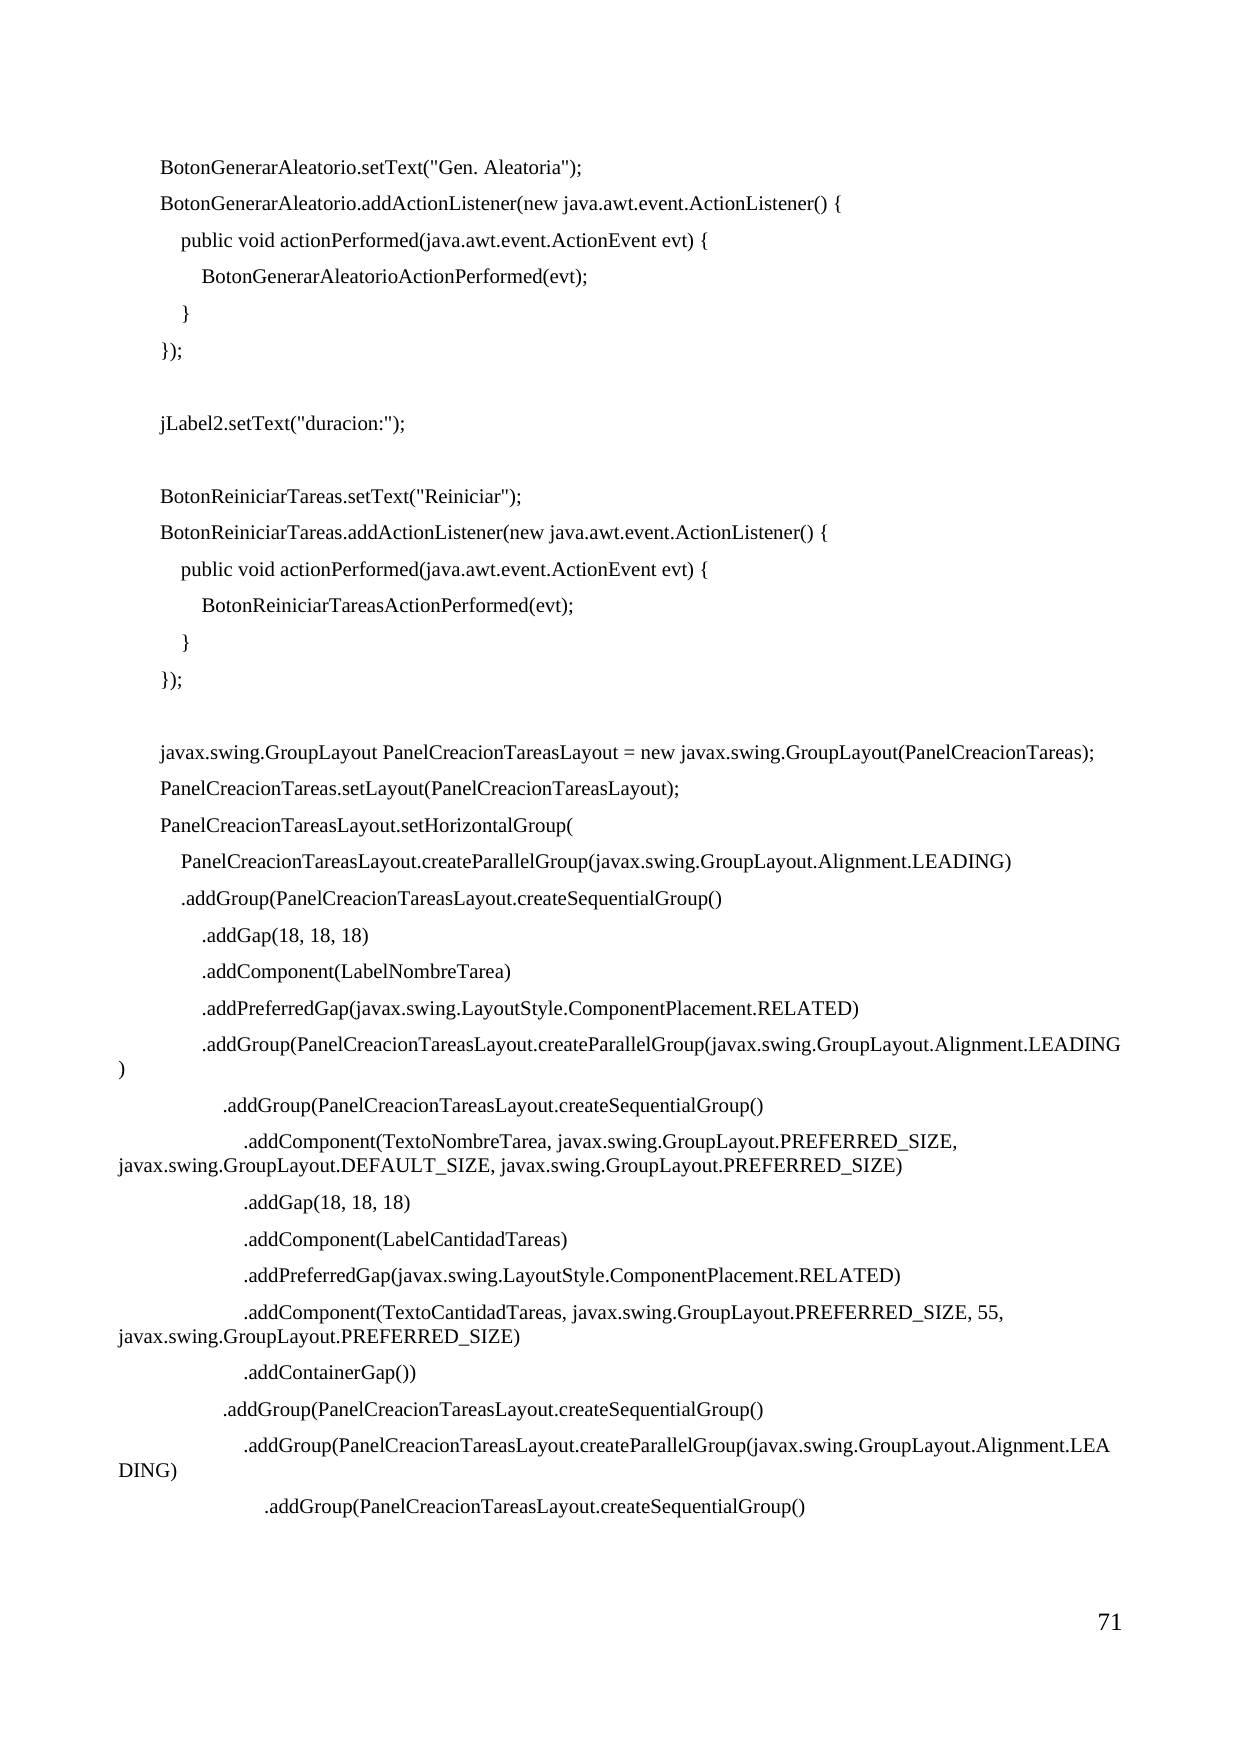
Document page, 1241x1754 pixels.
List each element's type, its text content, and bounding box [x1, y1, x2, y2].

text public void actionPerformed(java.awt.event.ActionEvent evt) { [118, 228, 1122, 252]
text public void actionPerformed(java.awt.event.ActionEvent evt) { [118, 557, 1122, 581]
text BotonReiniciarTareasActionPerformed(evt); [118, 593, 1122, 617]
text }); [118, 337, 1122, 362]
text PanelCreacionTareasLayout.setHorizontalGroup( [118, 813, 1122, 837]
text .addGroup(PanelCreacionTareasLayout.createSequentialGroup() [118, 1494, 1122, 1518]
text .addGroup(PanelCreacionTareasLayout.createSequentialGroup() [118, 1397, 1122, 1421]
text .addContainerGap()) [118, 1360, 1122, 1384]
text .addPreferredGap(javax.swing.LayoutStyle.ComponentPlacement.RELATED) [118, 996, 1122, 1020]
text PanelCreacionTareas.setLayout(PanelCreacionTareasLayout); [118, 776, 1122, 800]
text PanelCreacionTareasLayout.createParallelGroup(javax.swing.GroupLayout.Alignment.LEADING) [118, 849, 1122, 873]
text .addComponent(TextoCantidadTareas, javax.swing.GroupLayout.PREFERRED_SIZE, 55, javax.swing.GroupLayout.PREFERRED_SIZE) [118, 1300, 1122, 1348]
text .addGroup(PanelCreacionTareasLayout.createSequentialGroup() [118, 1093, 1122, 1117]
text .addGroup(PanelCreacionTareasLayout.createSequentialGroup() [118, 886, 1122, 910]
text BotonReiniciarTareas.setText("Reiniciar"); [118, 484, 1122, 508]
text } [118, 630, 1122, 654]
text .addGap(18, 18, 18) [118, 1190, 1122, 1214]
text BotonGenerarAleatorio.addActionListener(new java.awt.event.ActionListener() { [118, 191, 1122, 215]
text javax.swing.GroupLayout PanelCreacionTareasLayout = new javax.swing.GroupLayout(PanelCreacionTareas); [118, 740, 1122, 764]
text .addGroup(PanelCreacionTareasLayout.createParallelGroup(javax.swing.GroupLayout.Alignment.LEADING) [118, 1032, 1122, 1080]
text }); [118, 667, 1122, 691]
text BotonReiniciarTareas.addActionListener(new java.awt.event.ActionListener() { [118, 520, 1122, 544]
text .addGap(18, 18, 18) [118, 922, 1122, 947]
text .addComponent(LabelNombreTarea) [118, 959, 1122, 983]
text .addComponent(LabelCantidadTareas) [118, 1227, 1122, 1251]
text BotonGenerarAleatorio.setText("Gen. Aleatoria"); [118, 155, 1122, 179]
text .addPreferredGap(javax.swing.LayoutStyle.ComponentPlacement.RELATED) [118, 1263, 1122, 1287]
text .addGroup(PanelCreacionTareasLayout.createParallelGroup(javax.swing.GroupLayout.Alignment.LEADING) [118, 1433, 1122, 1482]
text jLabel2.setText("duracion:"); [118, 411, 1122, 435]
text } [118, 301, 1122, 325]
text BotonGenerarAleatorioActionPerformed(evt); [118, 264, 1122, 288]
text .addComponent(TextoNombreTarea, javax.swing.GroupLayout.PREFERRED_SIZE, javax.swing.GroupLayout.DEFAULT_SIZE, javax.swing.GroupLayout.PREFERRED_SIZE) [118, 1129, 1122, 1177]
